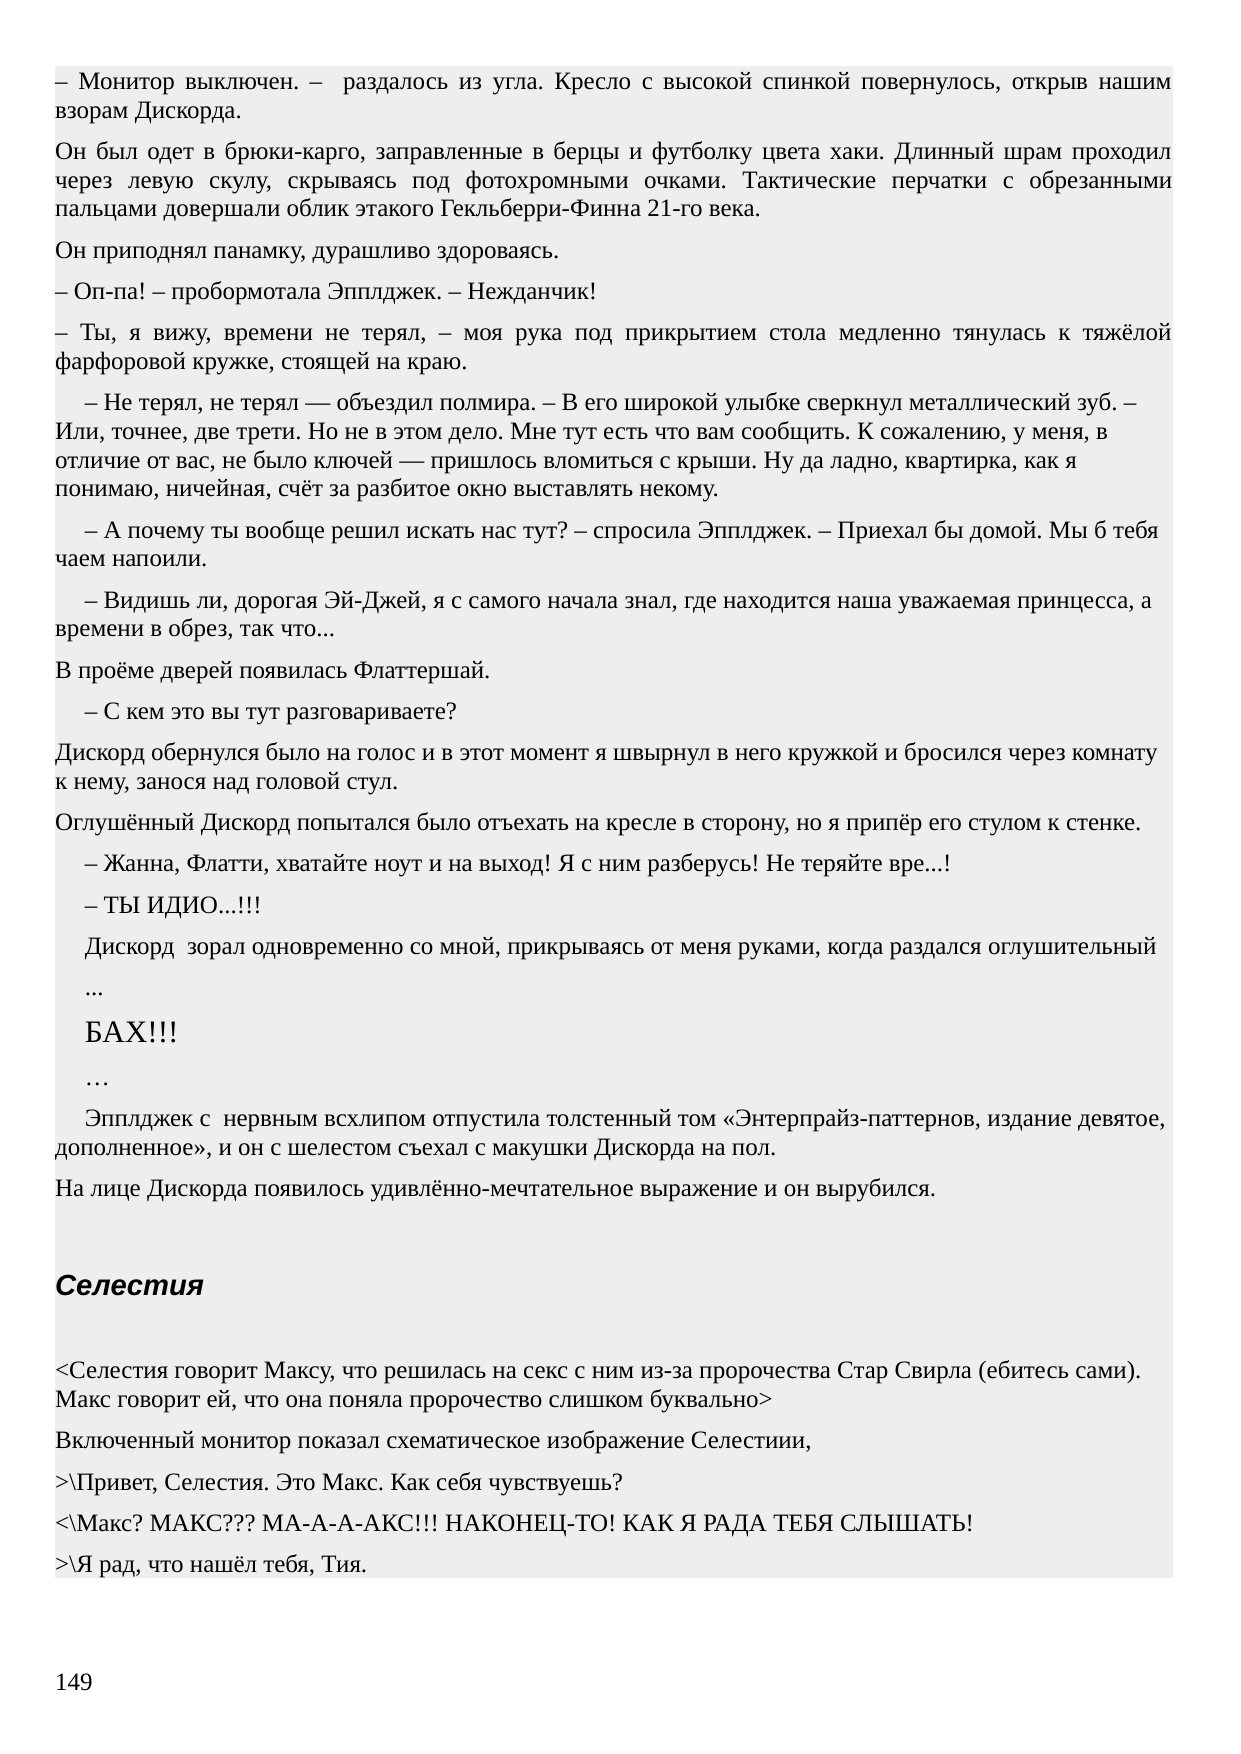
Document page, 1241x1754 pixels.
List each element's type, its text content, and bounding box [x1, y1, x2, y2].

text БАХ!!! [55, 1013, 1173, 1049]
subtitle Селестия [55, 1268, 1173, 1302]
text – Не терял, не терял — объездил полмира. – В его широкой улыбке сверкнул металлический зуб. – Или, точнее, две трети. Но не в этом дело. Мне тут есть что вам сообщить. К сожалению, у меня, в отличие от вас, не было ключей — пришлось вломиться с крыши. Ну да ладно, квартирка, как я понимаю, ничейная, счёт за разбитое окно выставлять некому. [55, 387, 1173, 502]
text – Видишь ли, дорогая Эй-Джей, я с самого начала знал, где находится наша уважаемая принцесса, а времени в обрез, так что... [55, 585, 1173, 642]
text – А почему ты вообще решил искать нас тут? – спросила Эпплджек. – Приехал бы домой. Мы б тебя чаем напоили. [55, 515, 1173, 572]
text Дискорд зорал одновременно со мной, прикрываясь от меня руками, когда раздался оглушительный [55, 931, 1173, 960]
text >\Я рад, что нашёл тебя, Тия. [55, 1549, 1173, 1578]
text – Оп-па! – пробормотала Эпплджек. – Нежданчик! [55, 276, 1173, 305]
text Он был одет в брюки-карго, заправленные в берцы и футболку цвета хаки. Длинный шрам проходил через левую скулу, скрываясь под фотохромными очками. Тактические перчатки с обрезанными пальцами довершали облик этакого Гекльберри-Финна 21-го века. [55, 136, 1173, 222]
text Он приподнял панамку, дурашливо здороваясь. [55, 235, 1173, 263]
text Включенный монитор показал схематическое изображение Селестиии, [55, 1426, 1173, 1454]
text Оглушённый Дискорд попытался было отъехать на кресле в сторону, но я припёр его стулом к стенке. [55, 807, 1173, 836]
text ... [55, 972, 1173, 1001]
text – Жанна, Флатти, хватайте ноут и на выход! Я с ним разберусь! Не теряйте вре...! [55, 848, 1173, 877]
text – Монитор выключен. – раздалось из угла. Кресло с высокой спинкой повернулось, открыв нашим взорам Дискорда. [55, 66, 1173, 123]
text – Ты, я вижу, времени не терял, – моя рука под прикрытием стола медленно тянулась к тяжёлой фарфоровой кружке, стоящей на краю. [55, 317, 1173, 375]
text <Селестия говорит Максу, что решилась на секс с ним из-за пророчества Стар Свирла (ебитесь сами). Макс говорит ей, что она поняла пророчество слишком буквально> [55, 1356, 1173, 1413]
text Эпплджек с нервным всхлипом отпустила толстенный том «Энтерпрайз-паттернов, издание девятое, дополненное», и он с шелестом съехал с макушки Дискорда на пол. [55, 1103, 1173, 1161]
text – ТЫ ИДИО...!!! [55, 890, 1173, 918]
text >\Привет, Селестия. Это Макс. Как себя чувствуешь? [55, 1467, 1173, 1496]
list Дискорд обернулся было на голос и в этот момент я швырнул в него кружкой и бросился через комнату к нему, занося над головой стул. [55, 737, 1173, 795]
text <\Макс? МАКС??? МА-А-А-АКС!!! НАКОНЕЦ-ТО! КАК Я РАДА ТЕБЯ СЛЫШАТЬ! [55, 1508, 1173, 1537]
text В проёме дверей появилась Флаттершай. [55, 655, 1173, 683]
text … [55, 1062, 1173, 1091]
text На лице Дискорда появилось удивлённо-мечтательное выражение и он вырубился. [55, 1173, 1173, 1202]
text – С кем это вы тут разговариваете? [55, 696, 1173, 725]
